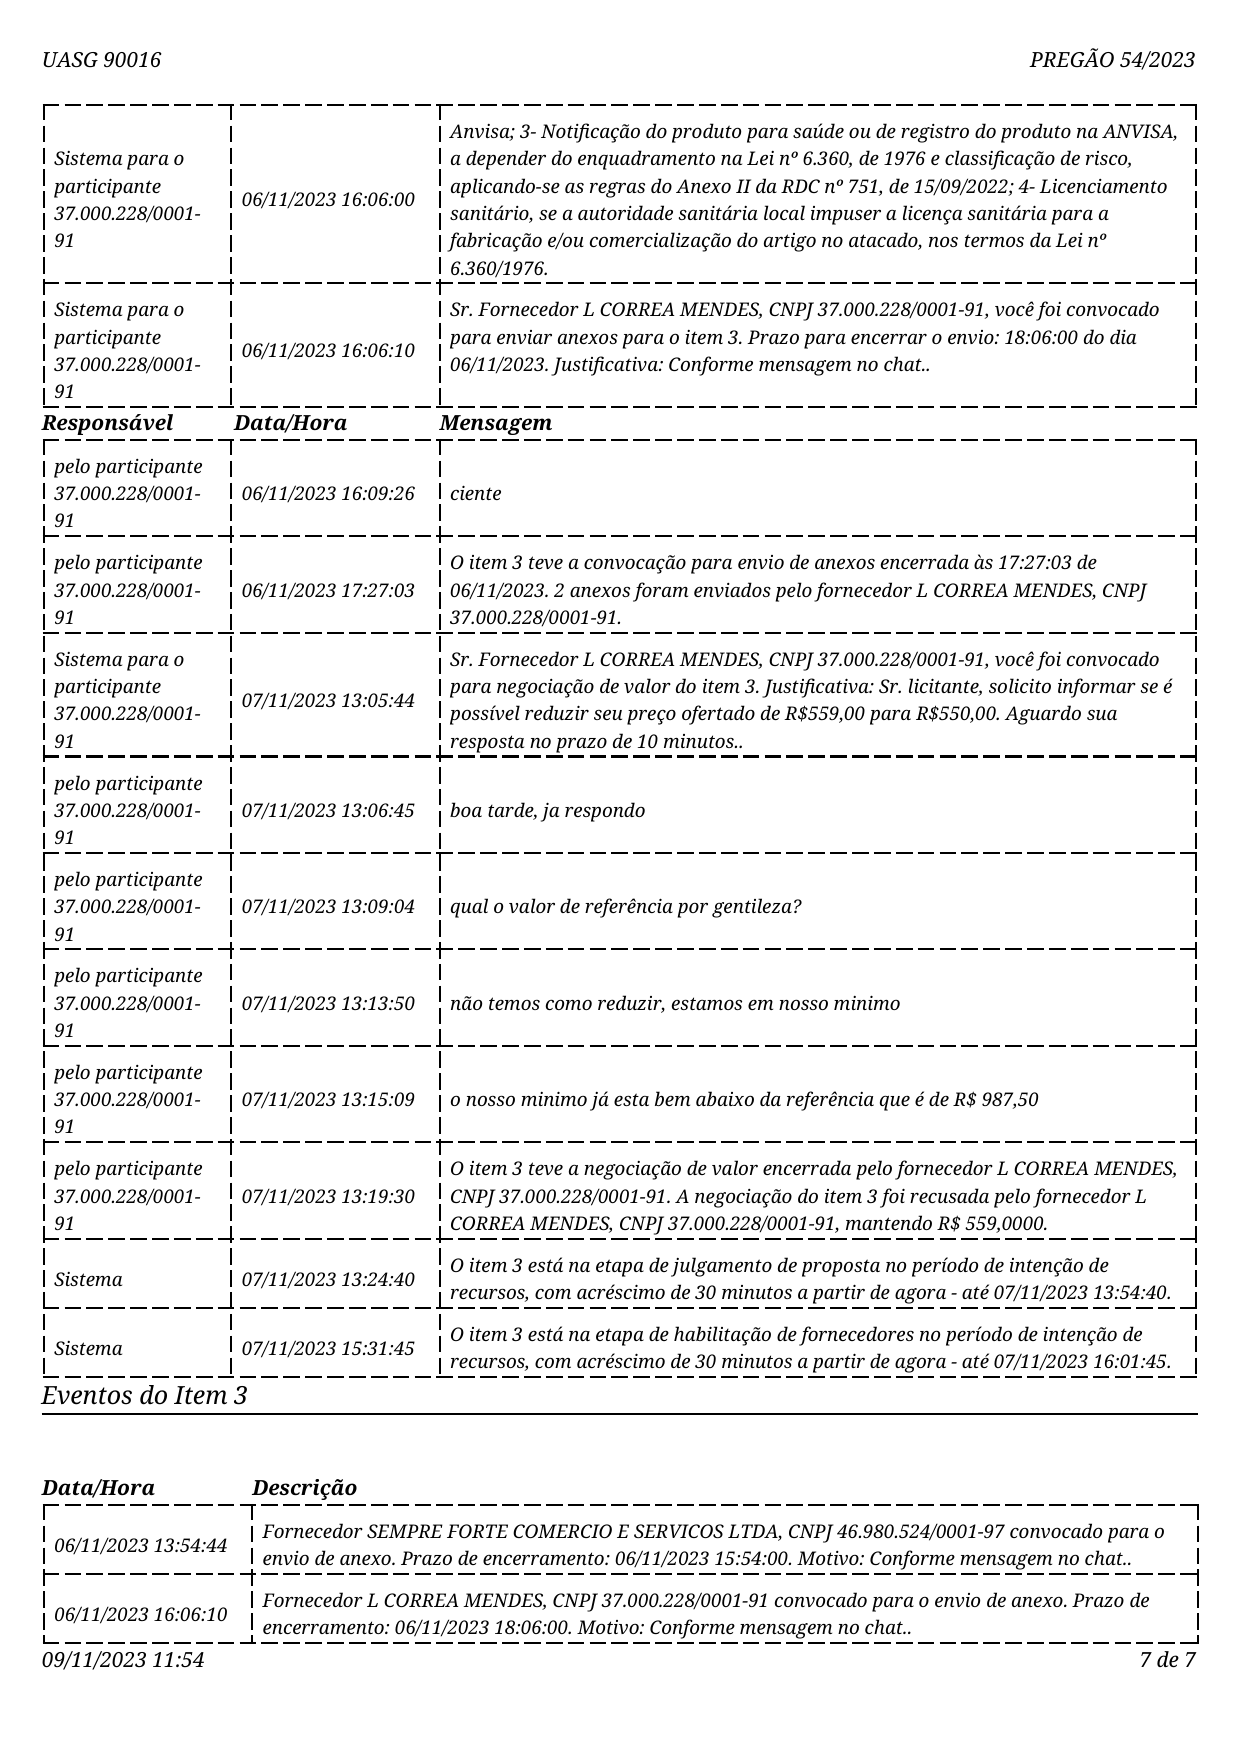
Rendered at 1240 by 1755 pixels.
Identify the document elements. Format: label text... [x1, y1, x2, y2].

table_cell pelo participante 37.000.228/0001-91 [44, 852, 231, 948]
table_cell 07/11/2023 13:06:45 [231, 755, 439, 852]
table_cell Sr. Fornecedor L CORREA MENDES, CNPJ 37.000.228/0001-91, você foi convocado para enviar anexos para o item 3. Prazo para encerrar o envio: 18:06:00 do dia 06/11/2023. Justificativa: Conforme mensagem no chat.. [440, 282, 1196, 406]
table_header 06/11/2023 16:09:26 [231, 439, 439, 535]
table_cell 06/11/2023 16:06:10 [231, 282, 439, 406]
table_header pelo participante 37.000.228/0001-91 [44, 439, 231, 535]
table_cell pelo participante 37.000.228/0001-91 [44, 755, 231, 852]
table_header Fornecedor SEMPRE FORTE COMERCIO E SERVICOS LTDA, CNPJ 46.980.524/0001-97 convocado para o envio de anexo. Prazo de encerramento: 06/11/2023 15:54:00. Motivo: Conforme mensagem no chat.. [252, 1504, 1198, 1573]
table_cell pelo participante 37.000.228/0001-91 [44, 948, 231, 1045]
table_cell Sistema [44, 1307, 231, 1376]
text Responsável Data/Hora Mensagem [42, 408, 1198, 436]
table_cell O item 3 teve a convocação para envio de anexos encerrada às 17:27:03 de 06/11/2023. 2 anexos foram enviados pelo fornecedor L CORREA MENDES, CNPJ 37.000.228/0001-91. [440, 535, 1196, 632]
table_cell não temos como reduzir, estamos em nosso minimo [440, 948, 1196, 1045]
table_cell 07/11/2023 13:05:44 [231, 632, 439, 755]
table_cell pelo participante 37.000.228/0001-91 [44, 1141, 231, 1238]
table_header ciente [440, 439, 1196, 535]
table_cell 06/11/2023 16:06:00 [231, 104, 439, 282]
table_cell 07/11/2023 13:19:30 [231, 1141, 439, 1238]
table_cell pelo participante 37.000.228/0001-91 [44, 535, 231, 632]
table_cell 06/11/2023 16:06:10 [44, 1573, 252, 1642]
table_cell 06/11/2023 17:27:03 [231, 535, 439, 632]
table_cell pelo participante 37.000.228/0001-91 [44, 1045, 231, 1141]
table_cell O item 3 está na etapa de habilitação de fornecedores no período de intenção de recursos, com acréscimo de 30 minutos a partir de agora - até 07/11/2023 16:01:45. [440, 1307, 1196, 1376]
table_cell Sistema para o participante 37.000.228/0001-91 [44, 104, 231, 282]
table_cell Sistema para o participante 37.000.228/0001-91 [44, 282, 231, 406]
table_cell Fornecedor L CORREA MENDES, CNPJ 37.000.228/0001-91 convocado para o envio de anexo. Prazo de encerramento: 06/11/2023 18:06:00. Motivo: Conforme mensagem no chat.. [252, 1573, 1198, 1642]
table_cell 07/11/2023 15:31:45 [231, 1307, 439, 1376]
table_cell qual o valor de referência por gentileza? [440, 852, 1196, 948]
subtitle Eventos do Item 3 [41, 1378, 1198, 1412]
table_header 06/11/2023 13:54:44 [44, 1504, 252, 1573]
table_cell Anvisa; 3- Notificação do produto para saúde ou de registro do produto na ANVISA, a depender do enquadramento na Lei nº 6.360, de 1976 e classificação de risco, aplicando-se as regras do Anexo II da RDC nº 751, de 15/09/2022; 4- Licenciamento sanitário, se a autoridade sanitária local impuser a licença sanitária para a fabricação e/ou comercialização do artigo no atacado, nos termos da Lei nº 6.360/1976. [440, 104, 1196, 282]
table_cell 07/11/2023 13:13:50 [231, 948, 439, 1045]
table_cell O item 3 teve a negociação de valor encerrada pelo fornecedor L CORREA MENDES, CNPJ 37.000.228/0001-91. A negociação do item 3 foi recusada pelo fornecedor L CORREA MENDES, CNPJ 37.000.228/0001-91, mantendo R$ 559,0000. [440, 1141, 1196, 1238]
table_cell 07/11/2023 13:15:09 [231, 1045, 439, 1141]
table_cell o nosso minimo já esta bem abaixo da referência que é de R$ 987,50 [440, 1045, 1196, 1141]
text Data/Hora Descrição [42, 1473, 1198, 1501]
table_cell Sistema [44, 1238, 231, 1307]
table_cell Sr. Fornecedor L CORREA MENDES, CNPJ 37.000.228/0001-91, você foi convocado para negociação de valor do item 3. Justificativa: Sr. licitante, solicito informar se é possível reduzir seu preço ofertado de R$559,00 para R$550,00. Aguardo sua resposta no prazo de 10 minutos.. [440, 632, 1196, 755]
table_cell 07/11/2023 13:24:40 [231, 1238, 439, 1307]
table_cell O item 3 está na etapa de julgamento de proposta no período de intenção de recursos, com acréscimo de 30 minutos a partir de agora - até 07/11/2023 13:54:40. [440, 1238, 1196, 1307]
table_cell Sistema para o participante 37.000.228/0001-91 [44, 632, 231, 755]
table_cell boa tarde, ja respondo [440, 755, 1196, 852]
table_cell 07/11/2023 13:09:04 [231, 852, 439, 948]
